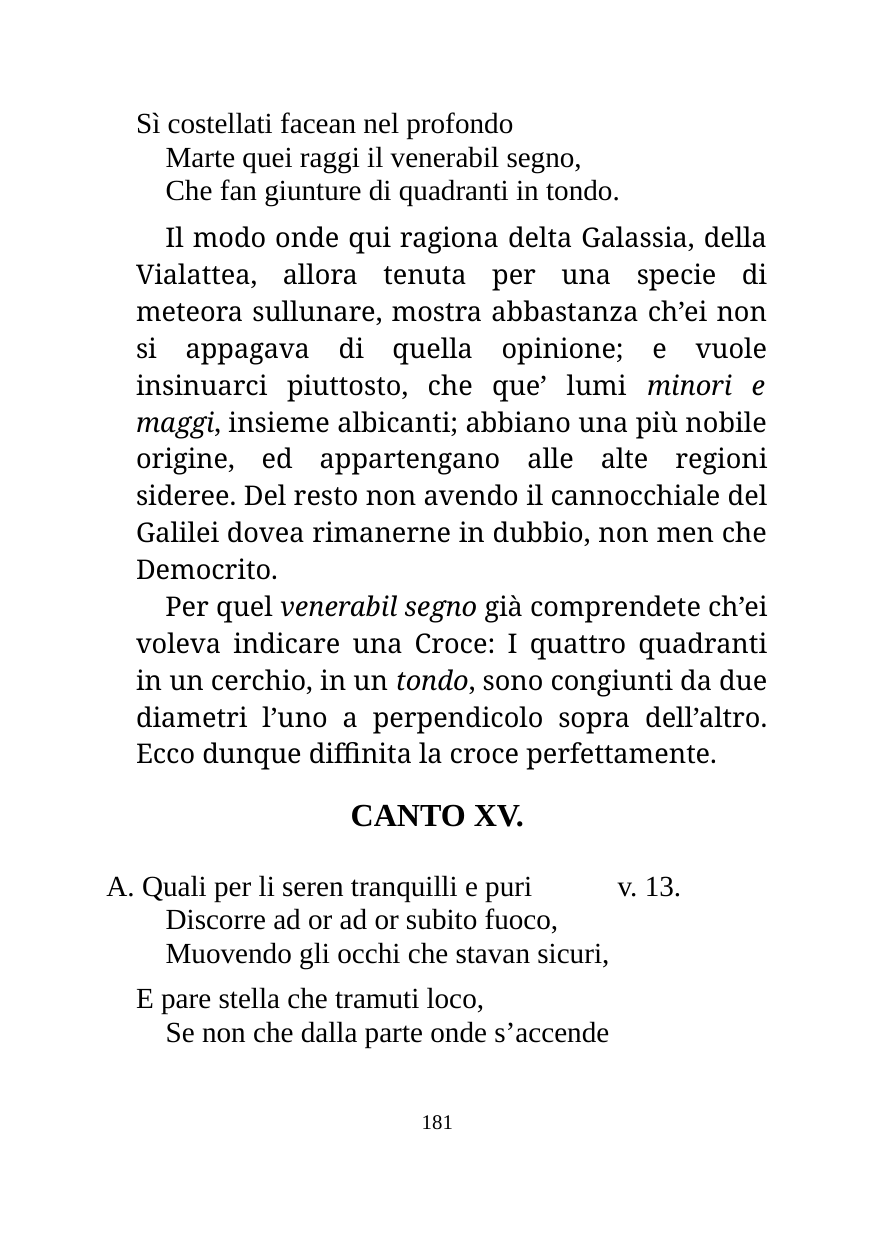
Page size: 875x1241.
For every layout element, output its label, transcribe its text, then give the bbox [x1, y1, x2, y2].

text Per quel venerabil segno già comprendete ch’ei voleva indicare una Croce: I quattro quadranti in un cerchio, in un tondo, sono congiunti da due diametri l’uno a perpendicolo sopra dell’altro. Ecco dunque diffinita la croce perfettamente. [136, 587, 768, 772]
text Il modo onde qui ragiona delta Galassia, della Vialattea, allora tenuta per una specie di meteora sullunare, mostra abbastanza ch’ei non si appagava di quella opinione; e vuole insinuarci piuttosto, che que’ lumi minori e maggi, insieme albicanti; abbiano una più nobile origine, ed appartengano alle alte regioni sideree. Del resto non avendo il cannocchiale del Galilei dovea rimanerne in dubbio, non men che Democrito. [136, 219, 768, 587]
text Sì costellati facean nel profondo Marte quei raggi il venerabil segno, Che fan giunture di quadranti in tondo. [136, 106, 709, 207]
text E pare stella che tramuti loco, Se non che dalla parte onde s’accende [136, 981, 709, 1048]
text A. Quali per li seren tranquilli e puri v. 13. Discorre ad or ad or subito fuoco, Muovendo gli occhi che stavan sicuri, [106, 869, 709, 969]
subtitle CANTO XV. [106, 797, 768, 833]
